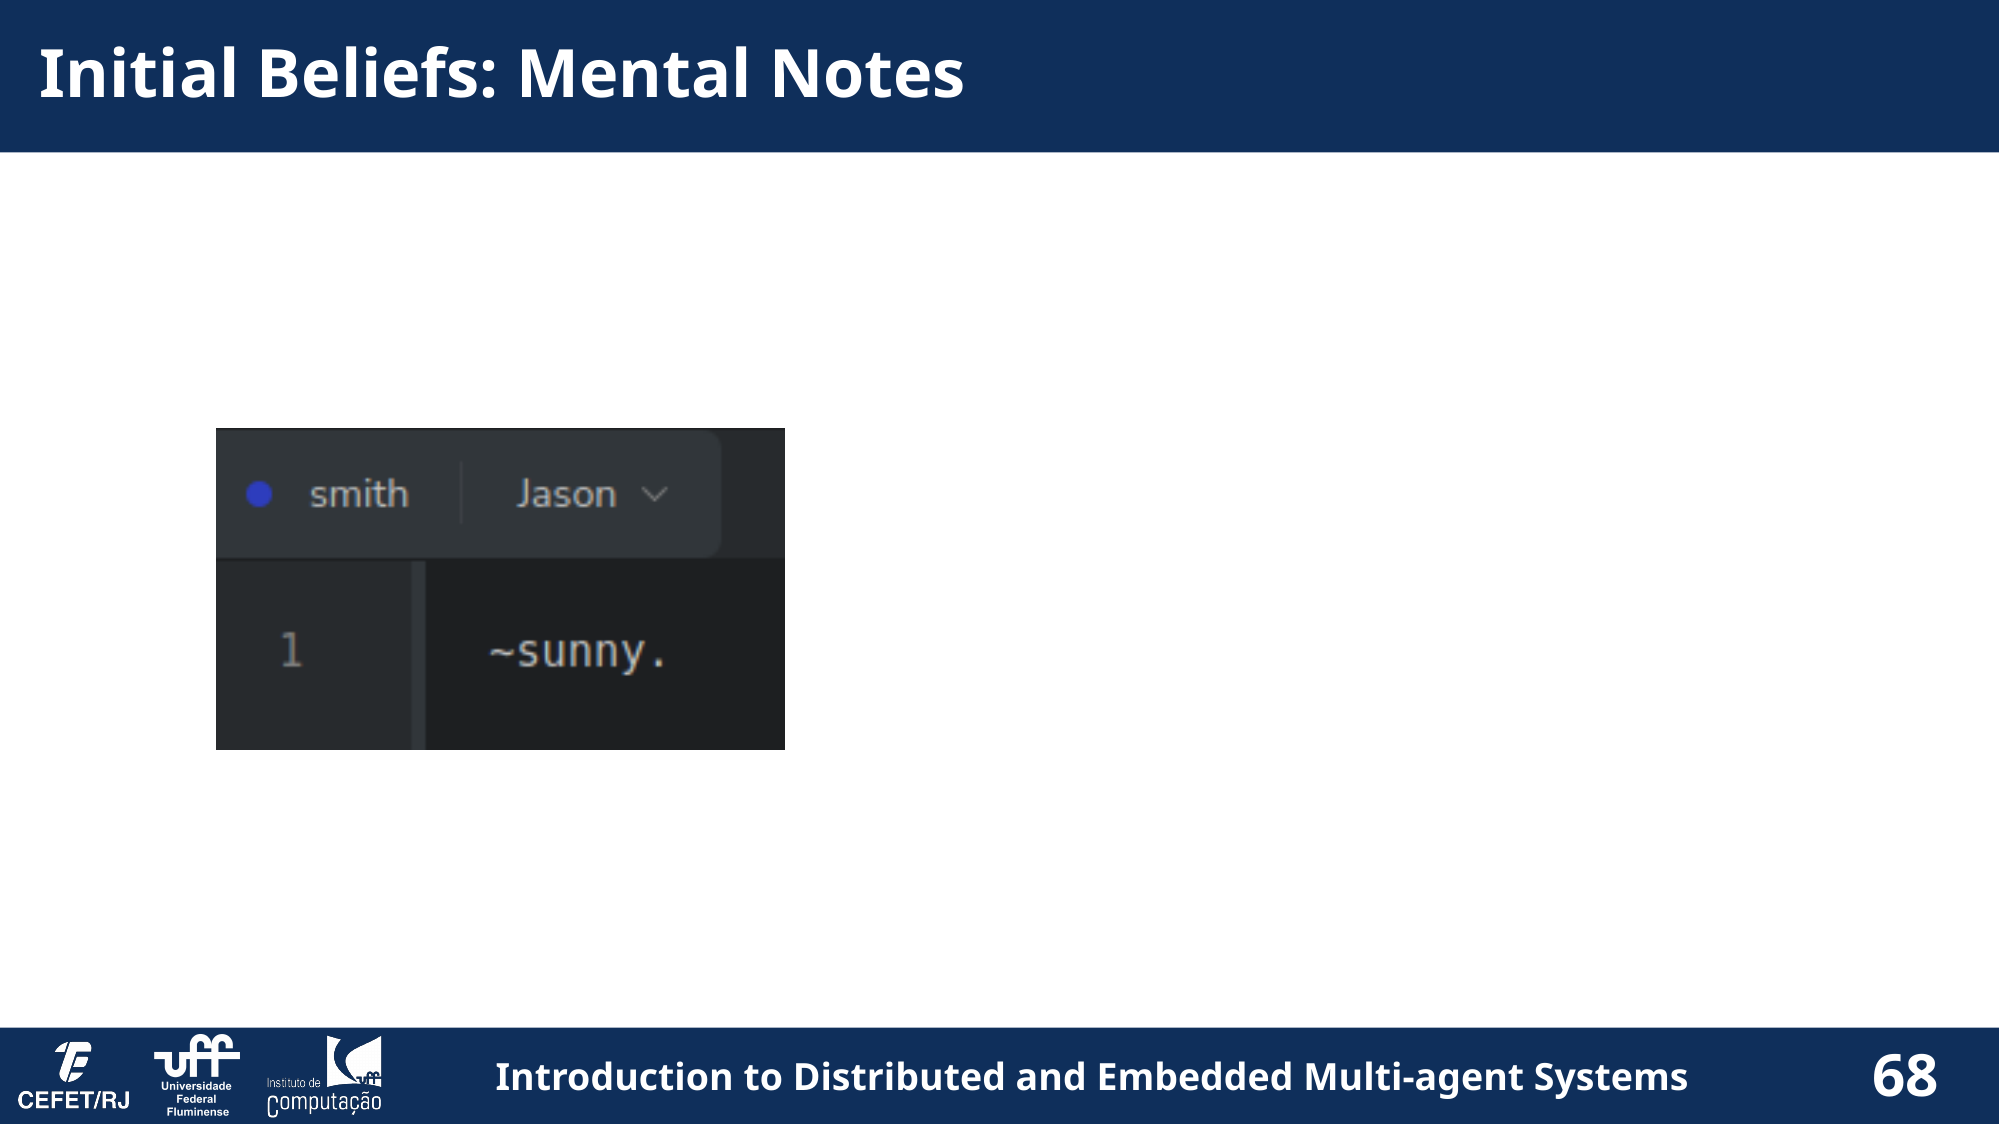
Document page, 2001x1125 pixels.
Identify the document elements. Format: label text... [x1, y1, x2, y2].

text_box Initial Beliefs: Mental Notes [25, 23, 1999, 119]
picture [153, 1033, 241, 1121]
picture [18, 1021, 129, 1125]
picture [265, 1033, 383, 1118]
picture [216, 428, 785, 750]
